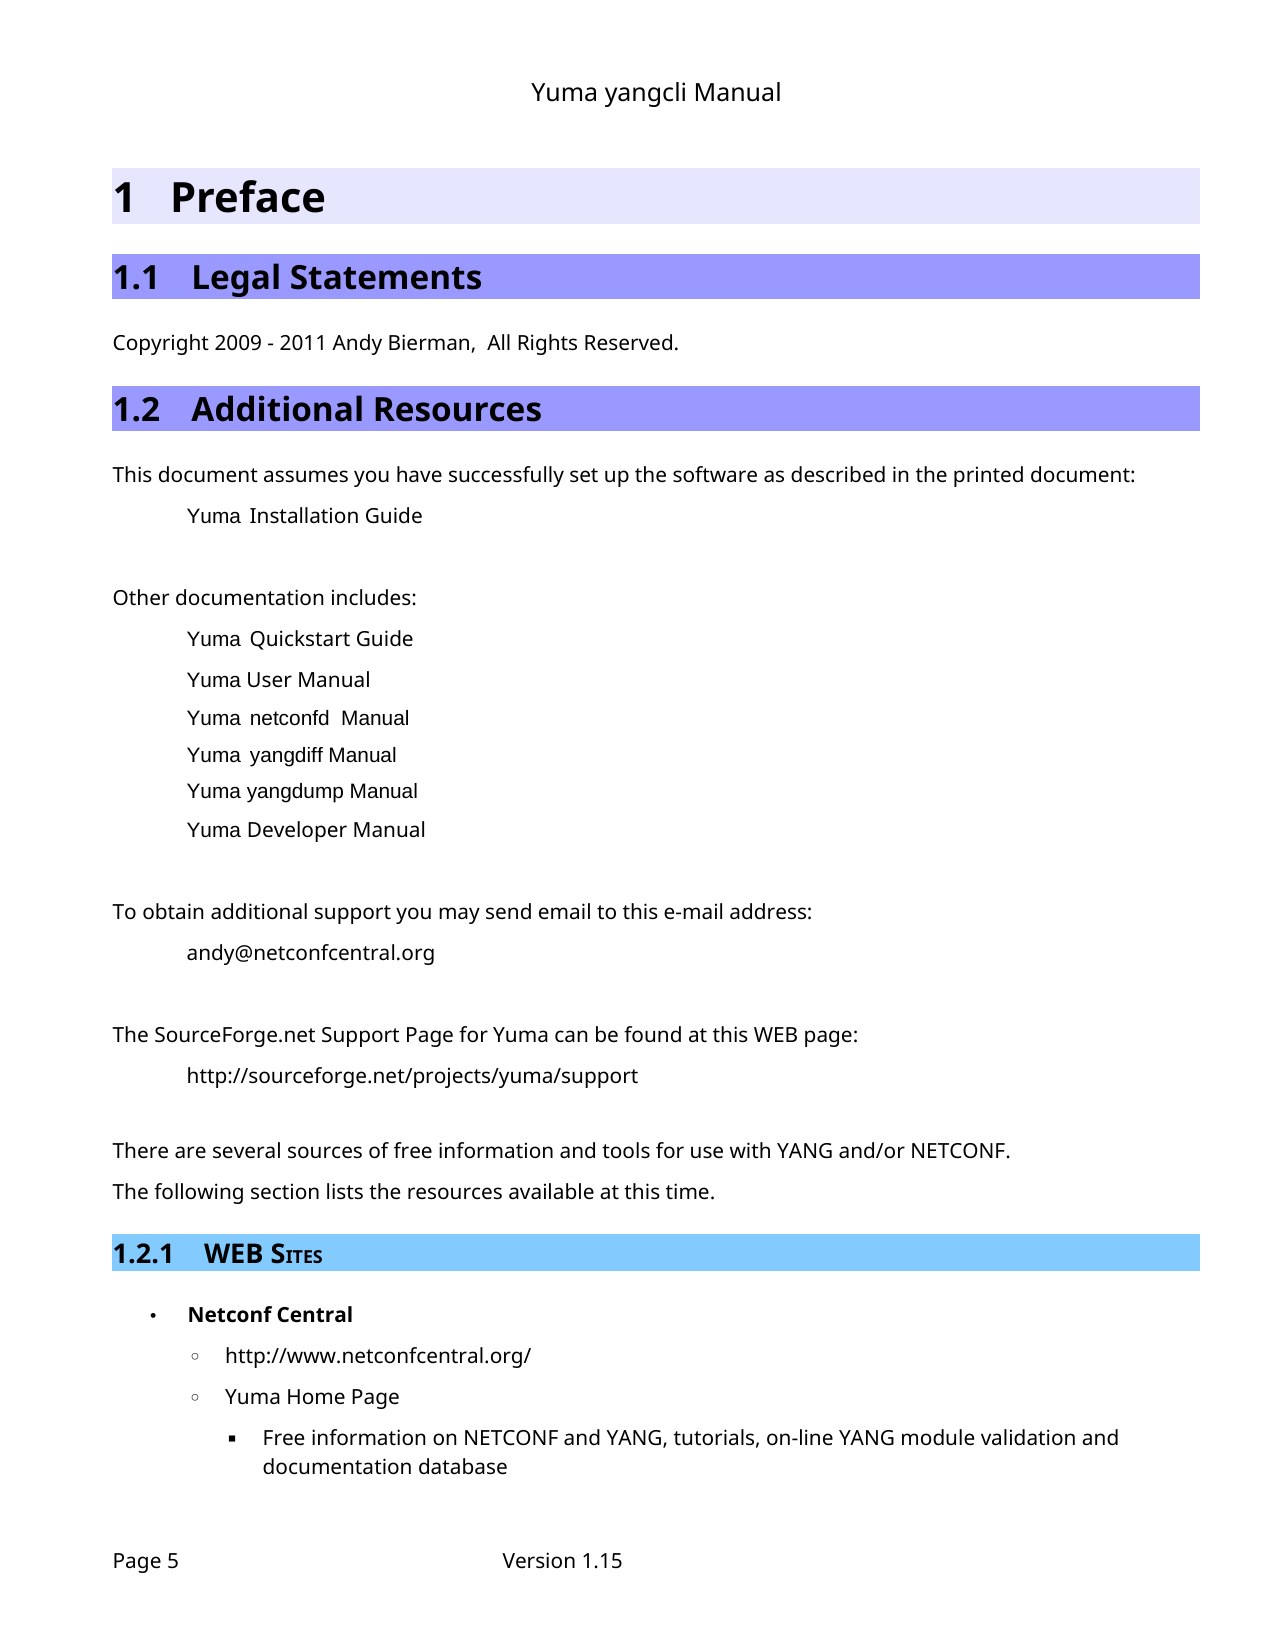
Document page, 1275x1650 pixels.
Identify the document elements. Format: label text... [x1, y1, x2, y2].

subtitle Legal Statements [112, 254, 1200, 299]
text Yuma yangdiff Manual [112, 742, 1200, 766]
text To obtain additional support you may send email to this e-mail address: [112, 897, 1200, 926]
list Yuma Home Page [187, 1382, 1200, 1411]
text andy@netconfcentral.org [112, 938, 1200, 967]
text There are several sources of free information and tools for use with YANG and/or NETCONF. [112, 1136, 1200, 1164]
text Yuma Installation Guide [112, 501, 1200, 530]
text The SourceForge.net Support Page for Yuma can be found at this WEB page: [112, 1020, 1200, 1048]
subtitle Preface [112, 168, 1200, 224]
text http://sourceforge.net/projects/yuma/support [112, 1061, 1200, 1089]
text Other documentation includes: [112, 583, 1200, 612]
subtitle WEB Sites [112, 1234, 1200, 1271]
text The following section lists the resources available at this time. [112, 1177, 1200, 1205]
list http://www.netconfcentral.org/ [187, 1342, 1200, 1370]
text Yuma yangdump Manual [112, 779, 1200, 803]
list Free information on NETCONF and YANG, tutorials, on-line YANG module validation and documentation database [225, 1423, 1200, 1480]
text Yuma Developer Manual [112, 815, 1200, 844]
text Yuma Quickstart Guide [112, 624, 1200, 653]
text Yuma User Manual [112, 665, 1200, 693]
text Copyright 2009 - 2011 Andy Bierman, All Rights Reserved. [112, 328, 1200, 357]
subtitle Additional Resources [112, 386, 1200, 431]
list Netconf Central [150, 1301, 1200, 1329]
text Yuma netconfd Manual [112, 706, 1200, 730]
text This document assumes you have successfully set up the software as described in the printed document: [112, 460, 1200, 489]
